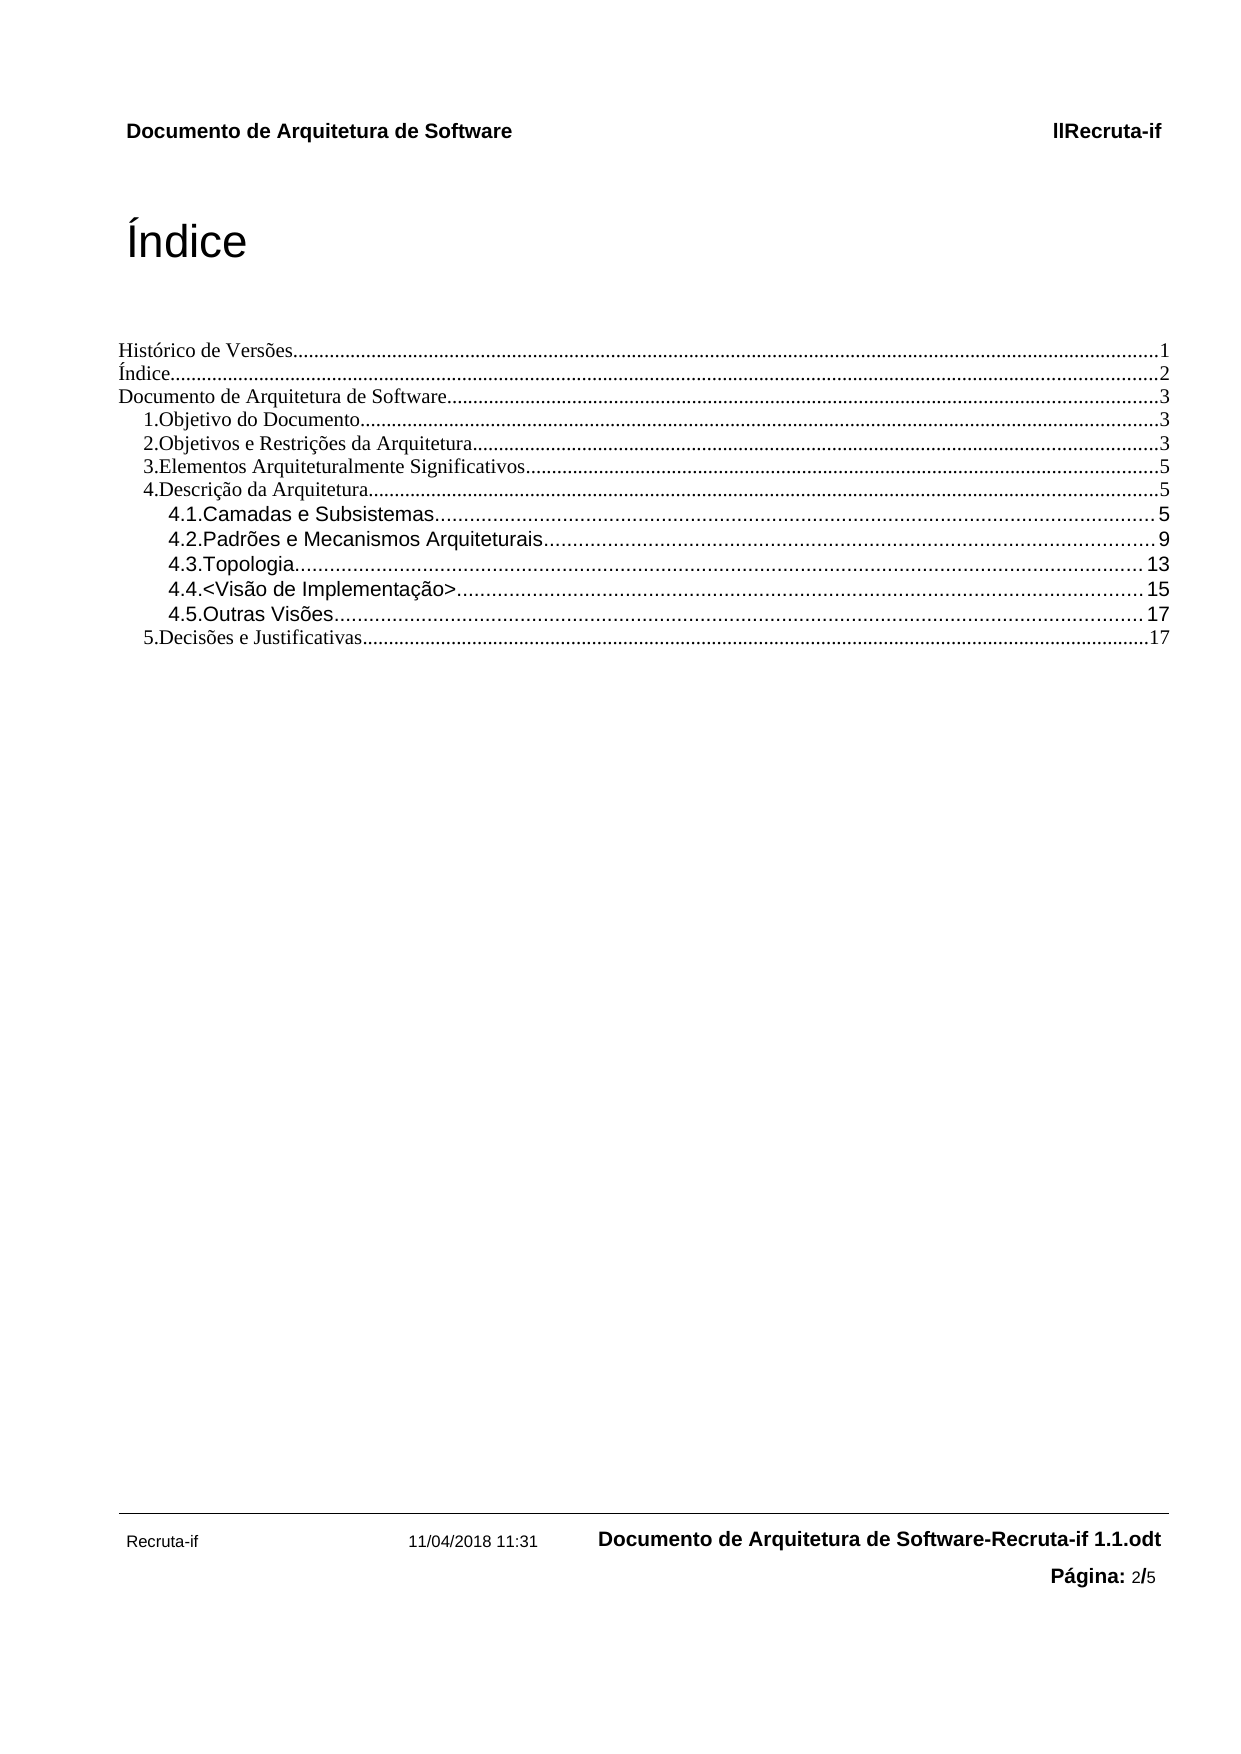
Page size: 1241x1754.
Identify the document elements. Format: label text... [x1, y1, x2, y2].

text 4.5.Outras Visões 17 [168, 601, 1170, 626]
text 4.4.<Visão de Implementação> 15 [168, 576, 1170, 601]
text 1.Objetivo do Documento 3 [143, 408, 1170, 431]
text 4.1.Camadas e Subsistemas 5 [168, 501, 1170, 526]
text Histórico de Versões 1 [118, 339, 1170, 362]
table_header Índice [119, 191, 1169, 293]
text 3.Elementos Arquiteturalmente Significativos 5 [143, 454, 1170, 478]
text Índice 2 [118, 362, 1170, 385]
text Documento de Arquitetura de Software 3 [118, 385, 1170, 408]
text 5.Decisões e Justificativas 17 [143, 626, 1170, 649]
text 4.3.Topologia 13 [168, 551, 1170, 576]
text 4.2.Padrões e Mecanismos Arquiteturais 9 [168, 526, 1170, 551]
text 4.Descrição da Arquitetura 5 [143, 478, 1170, 501]
text 2.Objetivos e Restrições da Arquitetura 3 [143, 431, 1170, 454]
